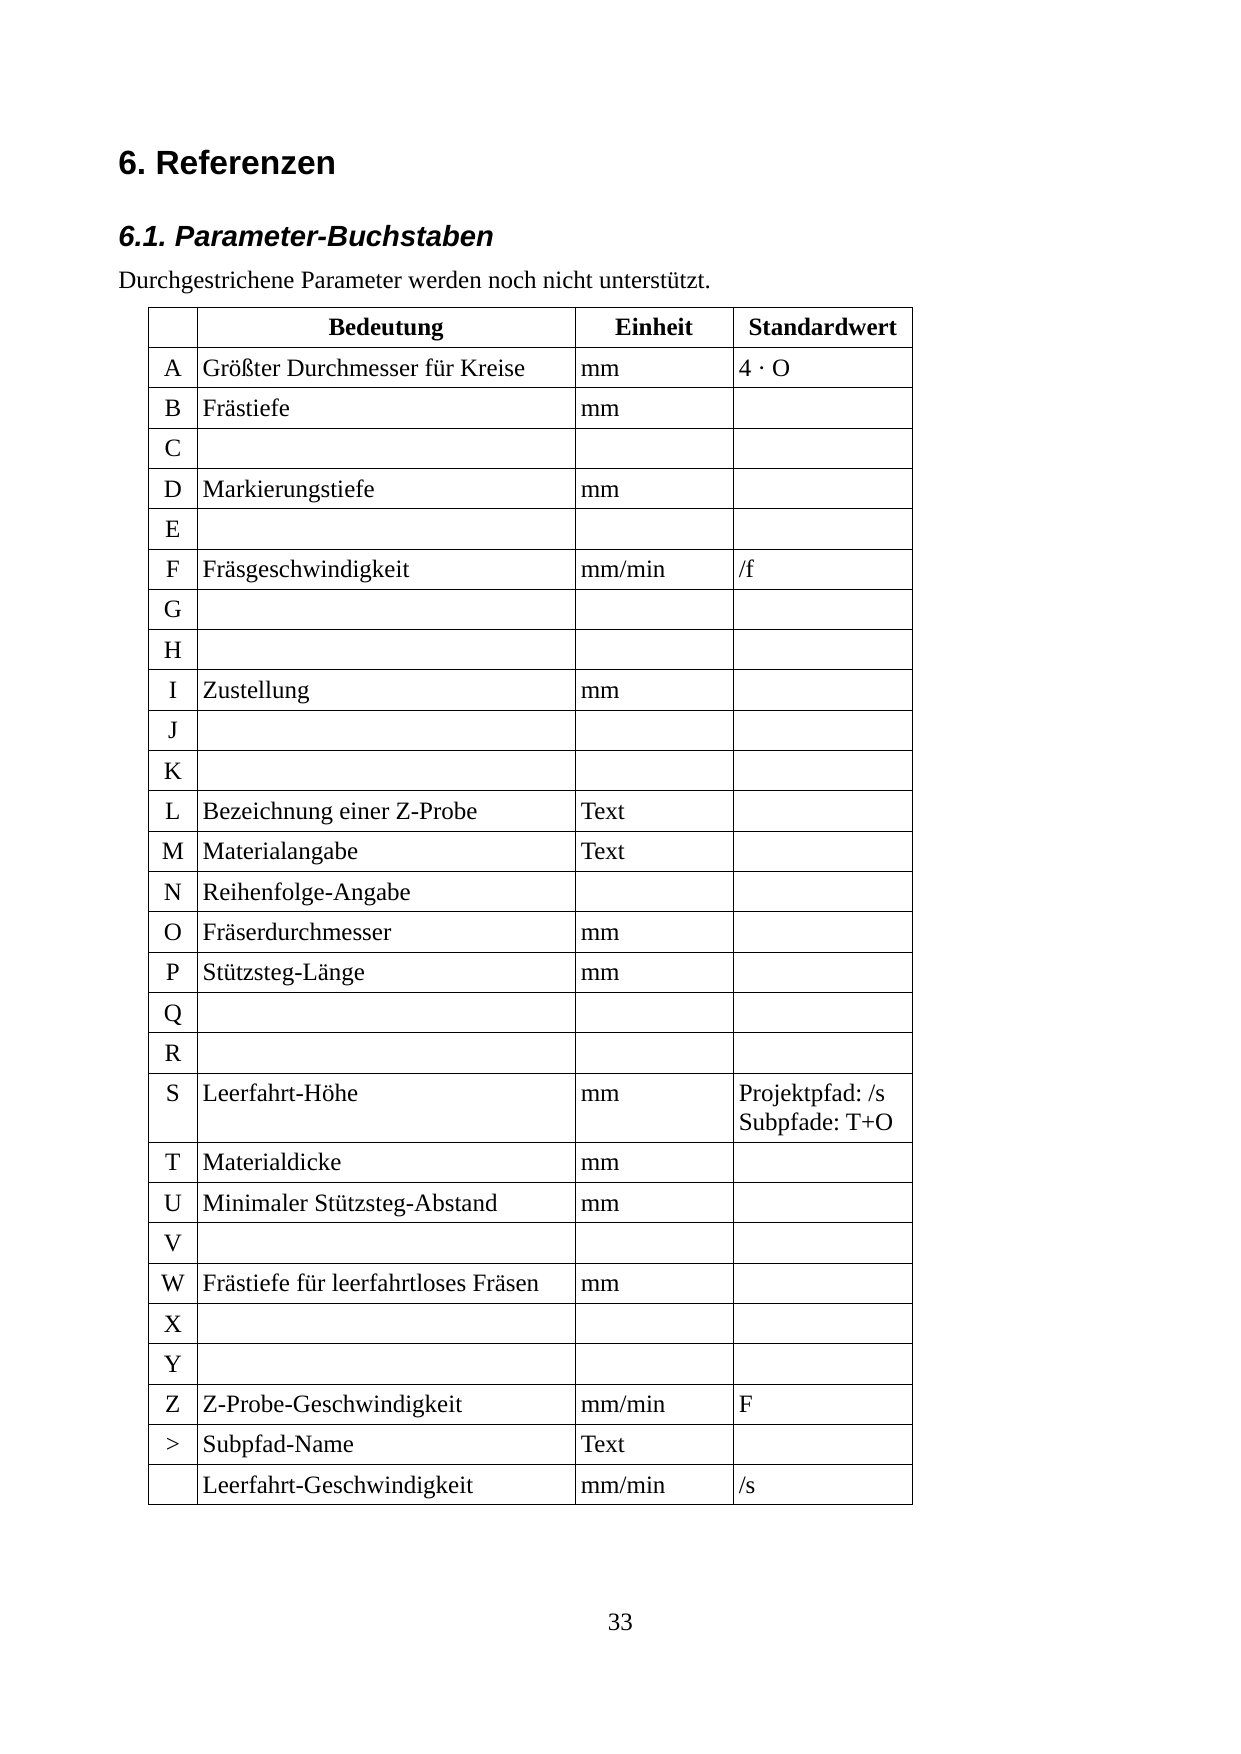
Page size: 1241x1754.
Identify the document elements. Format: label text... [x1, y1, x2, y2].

table_cell mm/min [576, 1465, 733, 1504]
table_cell L [149, 791, 197, 831]
table_cell U [149, 1183, 197, 1222]
table_cell M [149, 832, 197, 871]
table_cell V [149, 1223, 197, 1262]
table_header Standardwert [734, 308, 912, 347]
table_cell mm [576, 912, 733, 952]
table_cell T [149, 1143, 197, 1182]
table_cell [734, 1033, 912, 1072]
table_cell R [149, 1033, 197, 1072]
table_cell [198, 509, 575, 548]
table_cell Stützsteg-Länge [198, 953, 575, 992]
table_cell /s [734, 1465, 912, 1504]
table_cell C [149, 429, 197, 468]
table_cell [734, 711, 912, 750]
table_cell S [149, 1074, 197, 1142]
table_cell I [149, 670, 197, 710]
table_cell Leerfahrt-Geschwindigkeit [198, 1465, 575, 1504]
table_cell Bezeichnung einer Z-Probe [198, 791, 575, 831]
table_cell [576, 1304, 733, 1343]
table_cell mm [576, 1264, 733, 1303]
table_cell [734, 1264, 912, 1303]
table_header Bedeutung [198, 308, 575, 347]
table_cell Reihenfolge-Angabe [198, 872, 575, 911]
table_cell 4 · O [734, 348, 912, 387]
table_cell [576, 590, 733, 629]
table_cell [734, 429, 912, 468]
table_cell Y [149, 1344, 197, 1383]
table_cell [576, 993, 733, 1032]
table_cell J [149, 711, 197, 750]
table_cell [149, 1465, 197, 1504]
table_cell Fräserdurchmesser [198, 912, 575, 952]
table_cell [198, 751, 575, 790]
table_cell Größter Durchmesser für Kreise [198, 348, 575, 387]
table_cell [734, 469, 912, 508]
table_cell D [149, 469, 197, 508]
table_cell K [149, 751, 197, 790]
table_cell > [149, 1425, 197, 1464]
table_cell [198, 1223, 575, 1262]
table_cell Markierungstiefe [198, 469, 575, 508]
table_cell mm [576, 348, 733, 387]
table_cell O [149, 912, 197, 952]
table_cell mm/min [576, 1385, 733, 1424]
table_cell E [149, 509, 197, 548]
subtitle 6.1. Parameter-Buchstaben [118, 219, 1122, 253]
table_cell [576, 1223, 733, 1262]
table_cell [734, 1425, 912, 1464]
table_cell H [149, 630, 197, 669]
table_cell Z-Probe-Geschwindigkeit [198, 1385, 575, 1424]
table_cell [576, 1033, 733, 1072]
table_cell [198, 1344, 575, 1383]
table_cell A [149, 348, 197, 387]
table_cell [576, 429, 733, 468]
table_cell N [149, 872, 197, 911]
table_cell [734, 912, 912, 952]
table_cell Frästiefe für leerfahrtloses Fräsen [198, 1264, 575, 1303]
table_cell [734, 590, 912, 629]
table_cell mm [576, 953, 733, 992]
table_cell [734, 953, 912, 992]
table_cell Text [576, 832, 733, 871]
table_header [149, 308, 197, 347]
table_cell [734, 509, 912, 548]
table_cell mm [576, 388, 733, 427]
table_cell B [149, 388, 197, 427]
table_cell [734, 1344, 912, 1383]
table_cell Frästiefe [198, 388, 575, 427]
table_cell [734, 1304, 912, 1343]
table_cell [734, 791, 912, 831]
text Durchgestrichene Parameter werden noch nicht unterstützt. [118, 265, 1122, 294]
table_cell Materialdicke [198, 1143, 575, 1182]
table_cell [734, 1183, 912, 1222]
table_cell [198, 429, 575, 468]
table_cell [734, 832, 912, 871]
table_cell [734, 1223, 912, 1262]
table_cell Text [576, 791, 733, 831]
table_cell X [149, 1304, 197, 1343]
table_cell Zustellung [198, 670, 575, 710]
table_cell [576, 711, 733, 750]
table_cell Materialangabe [198, 832, 575, 871]
subtitle 6. Referenzen [118, 143, 1122, 182]
table_cell [734, 630, 912, 669]
table_cell [198, 711, 575, 750]
table_cell Z [149, 1385, 197, 1424]
table_cell /f [734, 550, 912, 589]
table_cell mm/min [576, 550, 733, 589]
table_cell [576, 509, 733, 548]
table_cell Q [149, 993, 197, 1032]
table_cell mm [576, 670, 733, 710]
table_cell [734, 1143, 912, 1182]
table_cell mm [576, 1143, 733, 1182]
table_cell [576, 1344, 733, 1383]
table_cell mm [576, 1074, 733, 1142]
table_cell [198, 1033, 575, 1072]
table_cell [576, 630, 733, 669]
table_cell [198, 993, 575, 1032]
table_cell [734, 388, 912, 427]
table_cell [734, 993, 912, 1032]
table_cell [576, 751, 733, 790]
table_cell [734, 670, 912, 710]
table_cell G [149, 590, 197, 629]
table_cell [198, 630, 575, 669]
table_cell Minimaler Stützsteg-Abstand [198, 1183, 575, 1222]
table_cell mm [576, 469, 733, 508]
table_cell Projektpfad: /s Subpfade: T+O [734, 1074, 912, 1142]
table_cell [576, 872, 733, 911]
table_cell [198, 590, 575, 629]
table_cell [734, 751, 912, 790]
table_header Einheit [576, 308, 733, 347]
table_cell Leerfahrt-Höhe [198, 1074, 575, 1142]
table_cell Fräsgeschwindigkeit [198, 550, 575, 589]
table_cell W [149, 1264, 197, 1303]
table_cell P [149, 953, 197, 992]
table_cell Text [576, 1425, 733, 1464]
table_cell [734, 872, 912, 911]
table_cell F [149, 550, 197, 589]
table_cell Subpfad-Name [198, 1425, 575, 1464]
table_cell mm [576, 1183, 733, 1222]
table_cell F [734, 1385, 912, 1424]
table_cell [198, 1304, 575, 1343]
